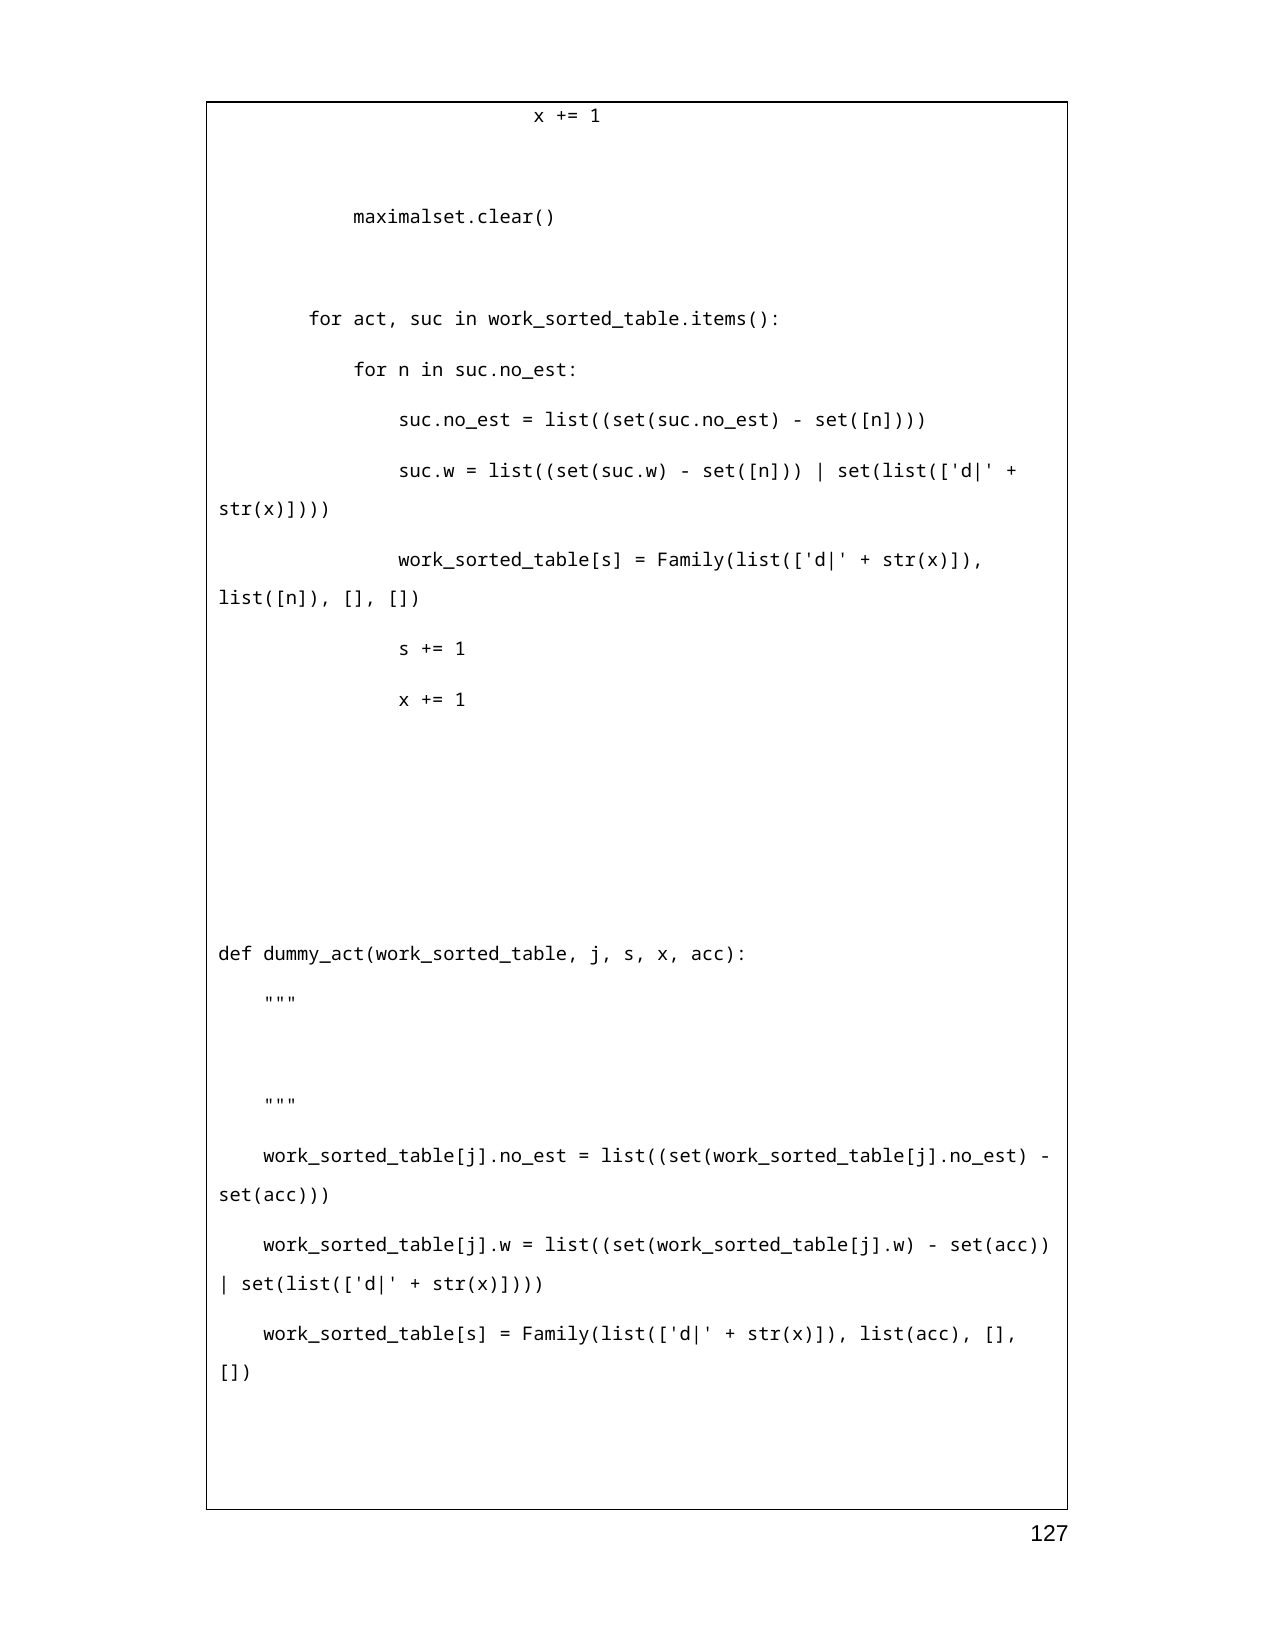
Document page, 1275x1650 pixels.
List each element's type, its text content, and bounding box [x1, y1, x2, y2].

table_header x += 1 maximalset.clear() for act, suc in work_sorted_table.items(): for n in suc.no_est: suc.no_est = list((set(suc.no_est) - set([n]))) suc.w = list((set(suc.w) - set([n])) | set(list(['d|' + str(x)]))) work_sorted_table[s] = Family(list(['d|' + str(x)]), list([n]), [], []) s += 1 x += 1 def dummy_act(work_sorted_table, j, s, x, acc): """ """ work_sorted_table[j].no_est = list((set(work_sorted_table[j].no_est) - set(acc))) work_sorted_table[j].w = list((set(work_sorted_table[j].w) - set(acc)) | set(list(['d|' + str(x)]))) work_sorted_table[s] = Family(list(['d|' + str(x)]), list(acc), [], []) [207, 103, 1067, 1509]
